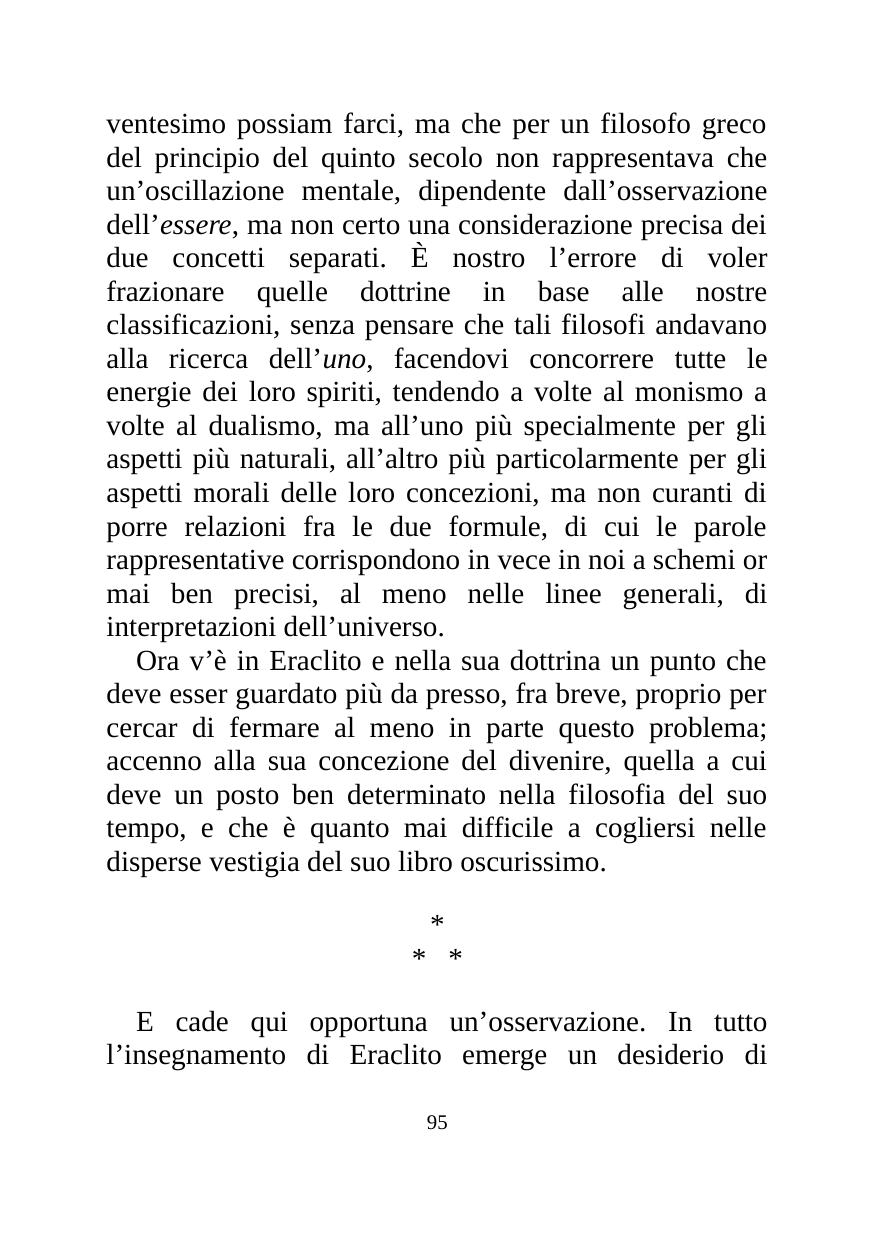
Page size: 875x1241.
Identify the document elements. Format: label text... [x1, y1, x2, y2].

text * * * [106, 907, 768, 974]
text Ora v’è in Eraclito e nella sua dottrina un punto che deve esser guardato più da presso, fra breve, proprio per cercar di fermare al meno in parte questo problema; accenno alla sua concezione del divenire, quella a cui deve un posto ben determinato nella filosofia del suo tempo, e che è quanto mai difficile a cogliersi nelle disperse vestigia del suo libro oscurissimo. [106, 643, 768, 878]
text E cade qui opportuna un’osservazione. In tutto l’insegnamento di Eraclito emerge un desiderio di [106, 1004, 768, 1071]
text ventesimo possiam farci, ma che per un filosofo greco del principio del quinto secolo non rappresentava che un’oscillazione mentale, dipendente dall’osservazione dell’essere, ma non certo una considerazione precisa dei due concetti separati. È nostro l’errore di voler frazionare quelle dottrine in base alle nostre classificazioni, senza pensare che tali filosofi andavano alla ricerca dell’uno, facendovi concorrere tutte le energie dei loro spiriti, tendendo a volte al monismo a volte al dualismo, ma all’uno più specialmente per gli aspetti più naturali, all’altro più particolarmente per gli aspetti morali delle loro concezioni, ma non curanti di porre relazioni fra le due formule, di cui le parole rappresentative corrispondono in vece in noi a schemi or mai ben precisi, al meno nelle linee generali, di interpretazioni dell’universo. [106, 106, 768, 643]
